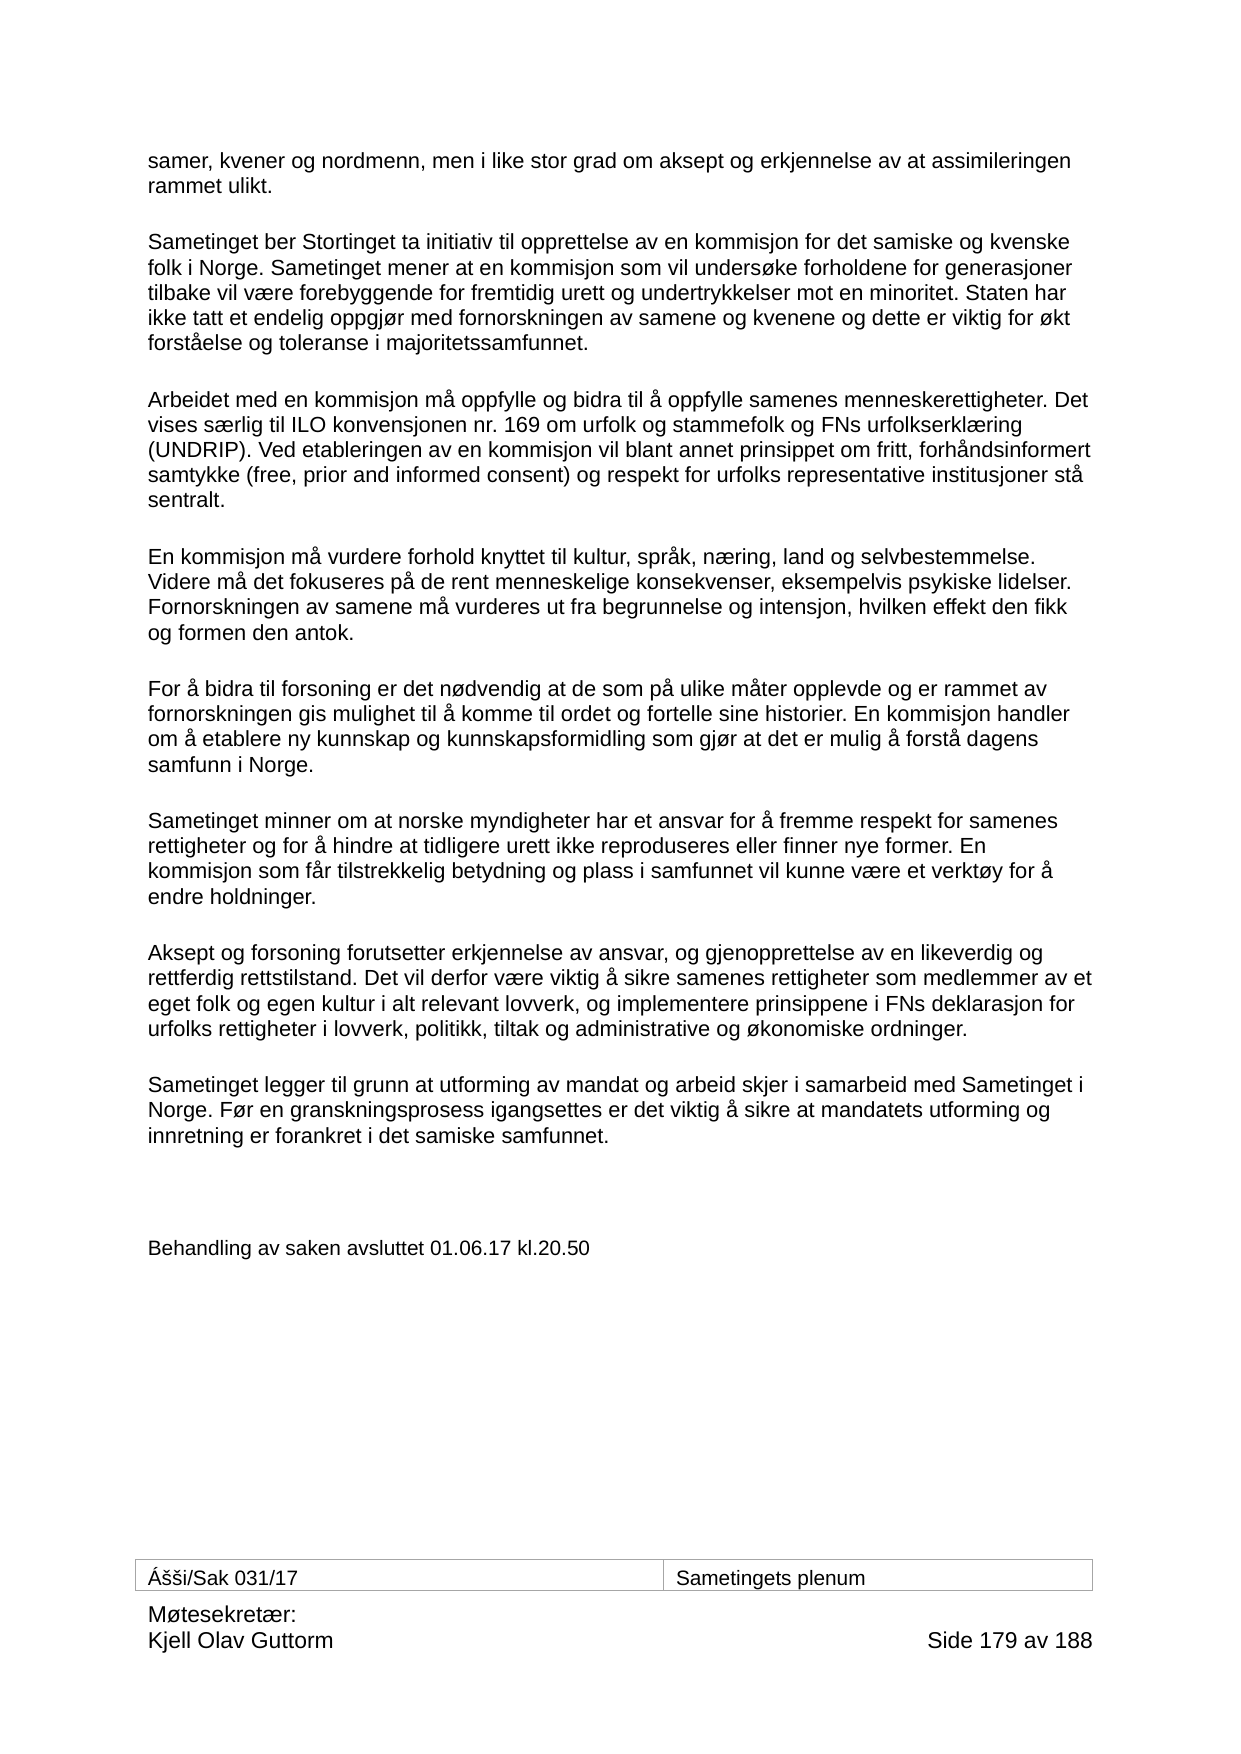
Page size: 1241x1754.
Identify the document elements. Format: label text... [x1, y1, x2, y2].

table_header Ášši/Sak 031/17 [136, 1560, 663, 1590]
table_header samer, kvener og nordmenn, men i like stor grad om aksept og erkjennelse av at assimileringen rammet ulikt. Sametinget ber Stortinget ta initiativ til opprettelse av en kommisjon for det samiske og kvenske folk i Norge. Sametinget mener at en kommisjon som vil undersøke forholdene for generasjoner tilbake vil være forebyggende for fremtidig urett og undertrykkelser mot en minoritet. Staten har ikke tatt et endelig oppgjør med fornorskningen av samene og kvenene og dette er viktig for økt forståelse og toleranse i majoritetssamfunnet. Arbeidet med en kommisjon må oppfylle og bidra til å oppfylle samenes menneskerettigheter. Det vises særlig til ILO konvensjonen nr. 169 om urfolk og stammefolk og FNs urfolkserklæring (UNDRIP). Ved etableringen av en kommisjon vil blant annet prinsippet om fritt, forhåndsinformert samtykke (free, prior and informed consent) og respekt for urfolks representative institusjoner stå sentralt. En kommisjon må vurdere forhold knyttet til kultur, språk, næring, land og selvbestemmelse. Videre må det fokuseres på de rent menneskelige konsekvenser, eksempelvis psykiske lidelser. Fornorskningen av samene må vurderes ut fra begrunnelse og intensjon, hvilken effekt den fikk og formen den antok. For å bidra til forsoning er det nødvendig at de som på ulike måter opplevde og er rammet av fornorskningen gis mulighet til å komme til ordet og fortelle sine historier. En kommisjon handler om å etablere ny kunnskap og kunnskapsformidling som gjør at det er mulig å forstå dagens samfunn i Norge. Sametinget minner om at norske myndigheter har et ansvar for å fremme respekt for samenes rettigheter og for å hindre at tidligere urett ikke reproduseres eller finner nye former. En kommisjon som får tilstrekkelig betydning og plass i samfunnet vil kunne være et verktøy for å endre holdninger. Aksept og forsoning forutsetter erkjennelse av ansvar, og gjenopprettelse av en likeverdig og rettferdig rettstilstand. Det vil derfor være viktig å sikre samenes rettigheter som medlemmer av et eget folk og egen kultur i alt relevant lovverk, og implementere prinsippene i FNs deklarasjon for urfolks rettigheter i lovverk, politikk, tiltak og administrative og økonomiske ordninger. Sametinget legger til grunn at utforming av mandat og arbeid skjer i samarbeid med Sametinget i Norge. Før en granskningsprosess igangsettes er det viktig å sikre at mandatets utforming og innretning er forankret i det samiske samfunnet. Behandling av saken avsluttet 01.06.17 kl.20.50 [136, 148, 1104, 1259]
table_header Sametingets plenum [664, 1560, 1092, 1590]
